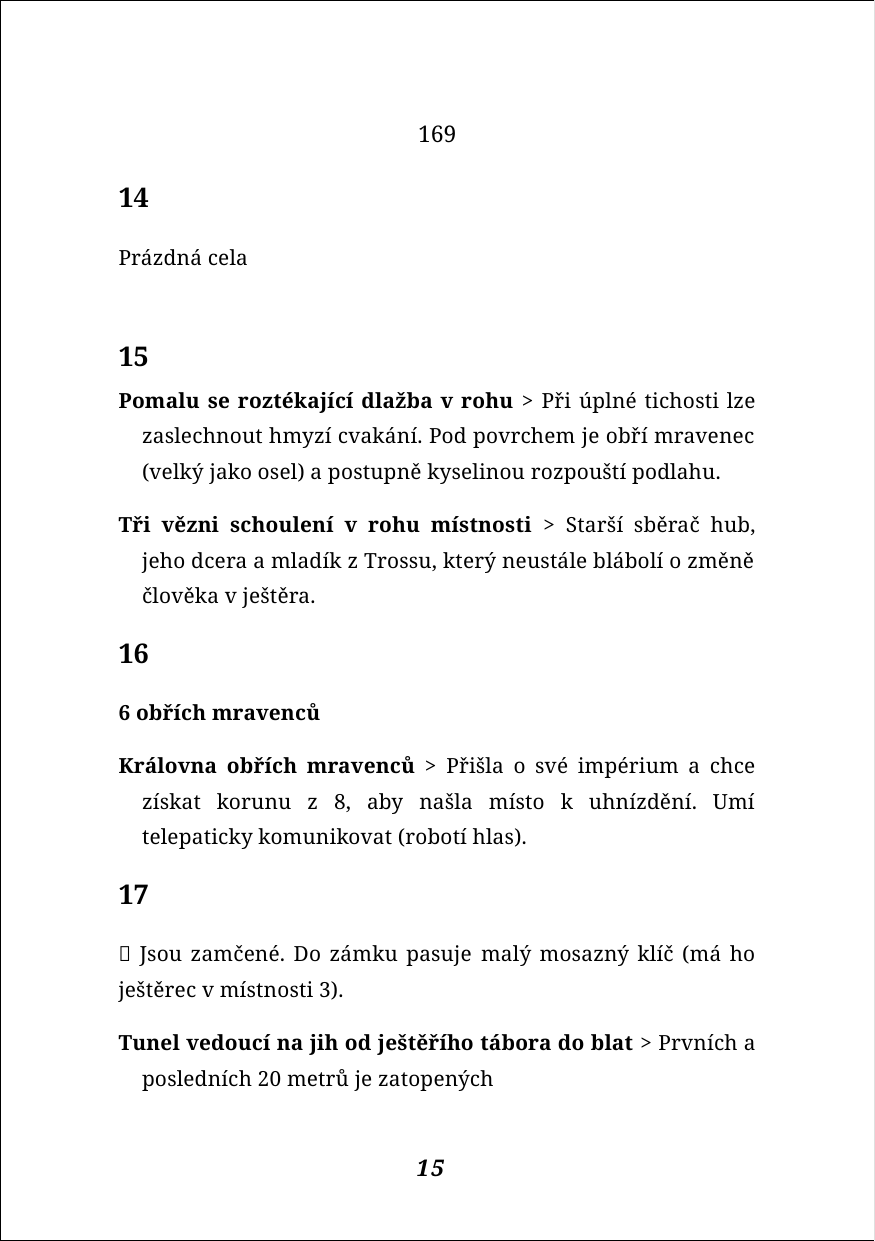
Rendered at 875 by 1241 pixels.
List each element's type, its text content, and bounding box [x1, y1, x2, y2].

text Královna obřích mravenců > Přišla o své impérium a chce získat korunu z 8, aby našla místo k uhnízdění. Umí telepaticky komunikovat (robotí hlas). [118, 751, 756, 851]
text 16 [118, 634, 756, 671]
text Tunel vedoucí na jih od ještěřího tábora do blat > Prvních a posledních 20 metrů je zatopených [118, 1028, 756, 1092]
text Tři vězni schoulení v rohu místnosti > Starší sběrač hub, jeho dcera a mladík z Trossu, který neustále blábolí o změně člověka v ještěra. [118, 510, 756, 610]
subtitle 15 [118, 337, 756, 374]
text Prázdná cela [118, 243, 756, 271]
text 6 obřích mravenců [118, 698, 756, 727]
text 🚪 Jsou zamčené. Do zámku pasuje malý mosazný klíč (má ho ještěrec v místnosti 3). [118, 939, 756, 1003]
text 17 [118, 876, 756, 913]
text 14 [118, 179, 756, 216]
text Pomalu se roztékající dlažba v rohu > Při úplné tichosti lze zaslechnout hmyzí cvakání. Pod povrchem je obří mravenec (velký jako osel) a postupně kyselinou rozpouští podlahu. [118, 386, 756, 485]
